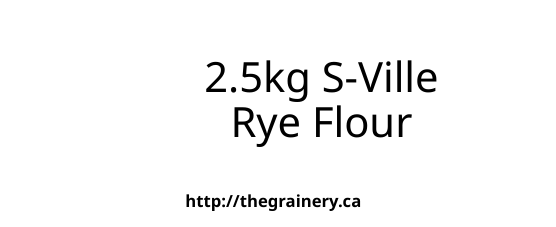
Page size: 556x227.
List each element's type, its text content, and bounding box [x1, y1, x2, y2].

table_cell 2.5kg S-Ville Rye Flour [24, 48, 555, 169]
table_cell http://thegrainery.ca [134, 170, 413, 212]
table_header [24, 0, 555, 47]
table_cell [413, 170, 555, 212]
table_cell [24, 170, 134, 212]
